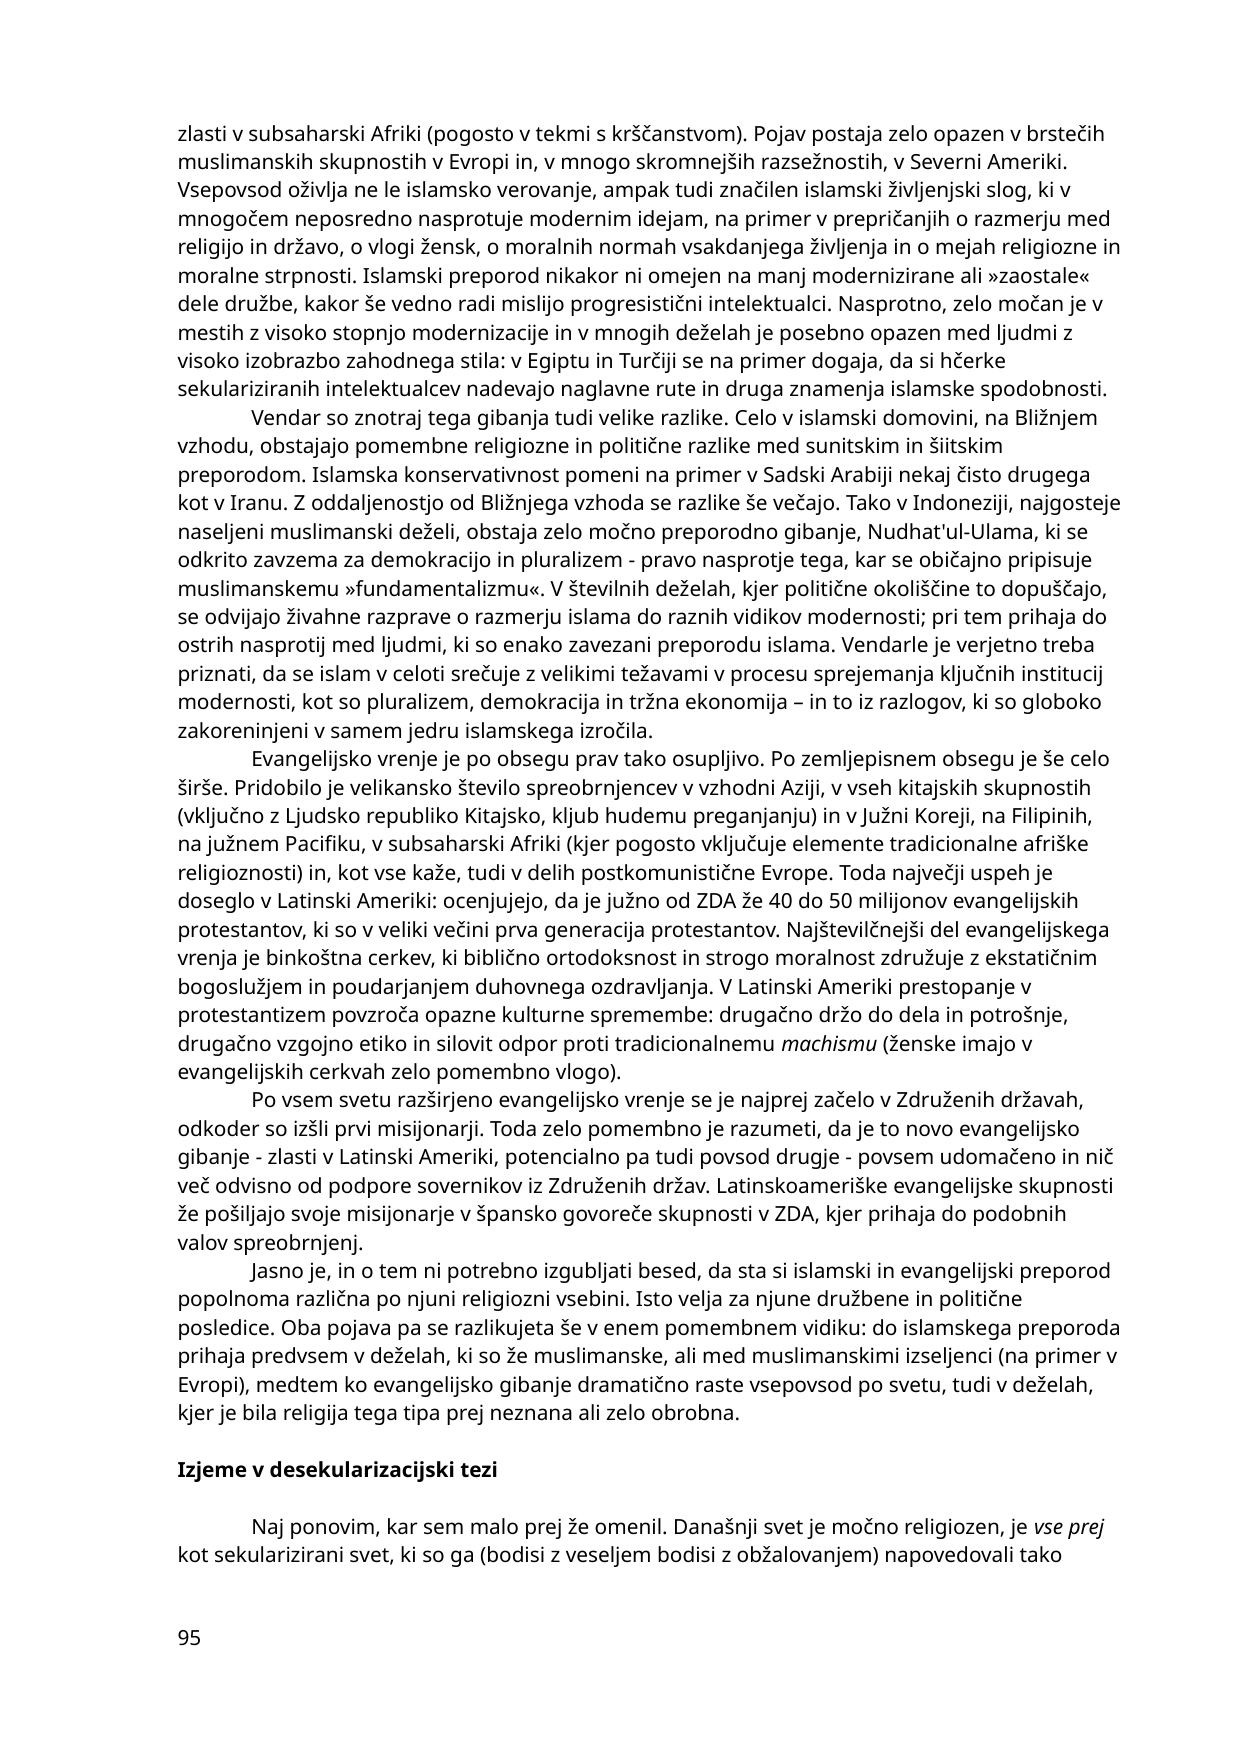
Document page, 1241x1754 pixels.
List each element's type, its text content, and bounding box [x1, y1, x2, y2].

text Evangelijsko vrenje je po obsegu prav tako osupljivo. Po zemljepisnem obsegu je še celo širše. Pridobilo je velikansko število spreobrnjencev v vzhodni Aziji, v vseh kitajskih skupnostih (vključno z Ljudsko republiko Kitajsko, kljub hudemu preganjanju) in v Južni Koreji, na Filipinih, na južnem Pacifiku, v subsaharski Afriki (kjer pogosto vključuje elemente tradicionalne afriške religioznosti) in, kot vse kaže, tudi v delih postkomunistične Evrope. Toda največji uspeh je doseglo v Latinski Ameriki: ocenjujejo, da je južno od ZDA že 40 do 50 milijonov evangelijskih protestantov, ki so v veliki večini prva generacija protestantov. Najštevilčnejši del evangelijskega vrenja je binkoštna cerkev, ki biblično ortodoksnost in strogo moralnost združuje z ekstatičnim bogoslužjem in poudarjanjem duhovnega ozdravljanja. V Latinski Ameriki prestopanje v protestantizem povzroča opazne kulturne spremembe: drugačno držo do dela in potrošnje, drugačno vzgojno etiko in silovit odpor proti tradicionalnemu machismu (ženske imajo v evangelijskih cerkvah zelo pomembno vlogo). [177, 744, 1122, 1086]
text Jasno je, in o tem ni potrebno izgubljati besed, da sta si islamski in evangelijski preporod popolnoma različna po njuni religiozni vsebini. Isto velja za njune družbene in politične posledice. Oba pojava pa se razlikujeta še v enem pomembnem vidiku: do islamskega preporoda prihaja predvsem v deželah, ki so že muslimanske, ali med muslimanskimi izseljenci (na primer v Evropi), medtem ko evangelijsko gibanje dramatično raste vsepovsod po svetu, tudi v deželah, kjer je bila religija tega tipa prej neznana ali zelo obrobna. [177, 1256, 1122, 1427]
text Po vsem svetu razširjeno evangelijsko vrenje se je najprej začelo v Združenih državah, odkoder so izšli prvi misijonarji. Toda zelo pomembno je razumeti, da je to novo evangelijsko gibanje - zlasti v Latinski Ameriki, potencialno pa tudi povsod drugje - povsem udomačeno in nič več odvisno od podpore sovernikov iz Združenih držav. Latinskoameriške evangelijske skupnosti že pošiljajo svoje misijonarje v špansko govoreče skupnosti v ZDA, kjer prihaja do podobnih valov spreobrnjenj. [177, 1086, 1122, 1256]
text Izjeme v desekularizacijski tezi [177, 1455, 1122, 1484]
text Naj ponovim, kar sem malo prej že omenil. Današnji svet je močno religiozen, je vse prej kot sekularizirani svet, ki so ga (bodisi z veseljem bodisi z obžalovanjem) napovedovali tako [177, 1512, 1122, 1569]
text Vendar so znotraj tega gibanja tudi velike razlike. Celo v islamski domovini, na Bližnjem vzhodu, obstajajo pomembne religiozne in politične razlike med sunitskim in šiitskim preporodom. Islamska konservativnost pomeni na primer v Sadski Arabiji nekaj čisto drugega kot v Iranu. Z oddaljenostjo od Bližnjega vzhoda se razlike še večajo. Tako v Indoneziji, najgosteje naseljeni muslimanski deželi, obstaja zelo močno preporodno gibanje, Nudhat'ul-Ulama, ki se odkrito zavzema za demokracijo in pluralizem - pravo nasprotje tega, kar se običajno pripisuje muslimanskemu »fundamentalizmu«. V številnih deželah, kjer politične okoliščine to dopuščajo, se odvijajo živahne razprave o razmerju islama do raznih vidikov modernosti; pri tem prihaja do ostrih nasprotij med ljudmi, ki so enako zavezani preporodu islama. Vendarle je verjetno treba priznati, da se islam v celoti srečuje z velikimi težavami v procesu sprejemanja ključnih institucij modernosti, kot so pluralizem, demokracija in tržna ekonomija – in to iz razlogov, ki so globoko zakoreninjeni v samem jedru islamskega izročila. [177, 403, 1122, 744]
text zlasti v subsaharski Afriki (pogosto v tekmi s krščanstvom). Pojav postaja zelo opazen v brstečih muslimanskih skupnostih v Evropi in, v mnogo skromnejših razsežnostih, v Severni Ameriki. Vsepovsod oživlja ne le islamsko verovanje, ampak tudi značilen islamski življenjski slog, ki v mnogočem neposredno nasprotuje modernim idejam, na primer v prepričanjih o razmerju med religijo in državo, o vlogi žensk, o moralnih normah vsakdanjega življenja in o mejah religiozne in moralne strpnosti. Islamski preporod nikakor ni omejen na manj modernizirane ali »zaostale« dele družbe, kakor še vedno radi mislijo progresistični intelektualci. Nasprotno, zelo močan je v mestih z visoko stopnjo modernizacije in v mnogih deželah je posebno opazen med ljudmi z visoko izobrazbo zahodnega stila: v Egiptu in Turčiji se na primer dogaja, da si hčerke sekulariziranih intelektualcev nadevajo naglavne rute in druga znamenja islamske spodobnosti. [177, 119, 1122, 403]
